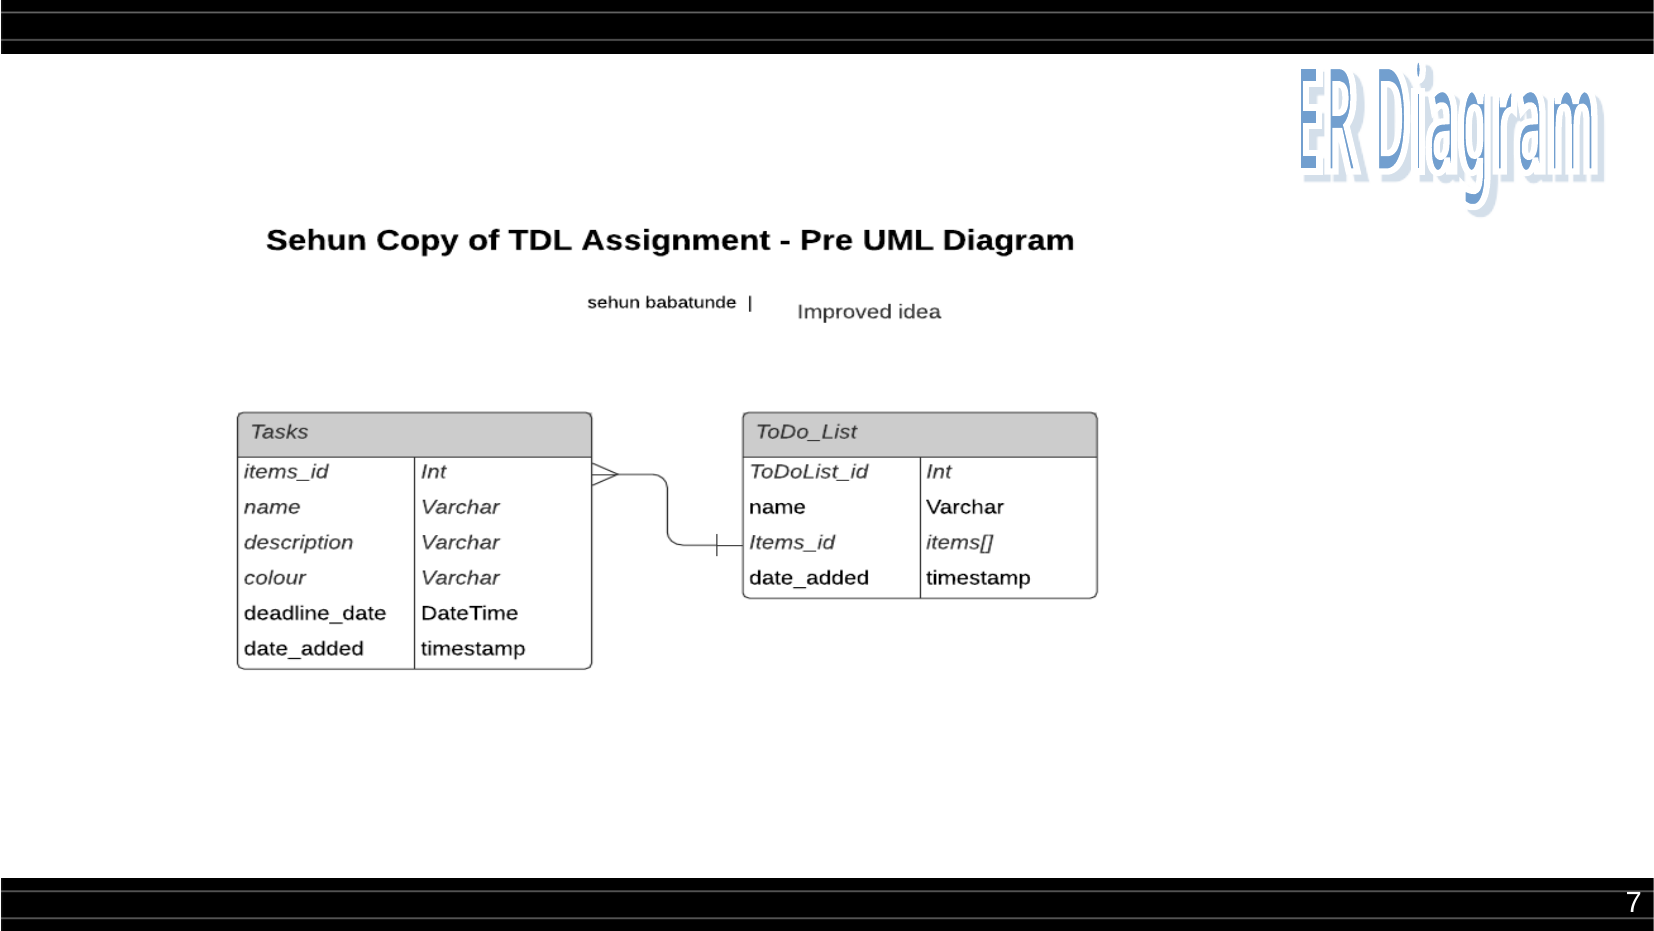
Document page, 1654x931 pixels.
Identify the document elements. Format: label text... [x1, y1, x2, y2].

text_box ER Diagram [1550, 89, 1595, 172]
picture [1, 0, 1654, 54]
text_box ER Diagram [1414, 58, 1423, 81]
text_box ER Diagram [1460, 89, 1488, 208]
text_box ER Diagram [1516, 89, 1543, 173]
text_box ER Diagram [1297, 65, 1320, 172]
text_box ER Diagram [1327, 65, 1358, 172]
picture [147, 147, 1152, 768]
text_box ER Diagram [1414, 90, 1423, 172]
text_box ER Diagram [1428, 89, 1455, 173]
picture [1, 878, 1654, 931]
text_box ER Diagram [1495, 89, 1515, 172]
text_box ER Diagram [1375, 65, 1408, 172]
